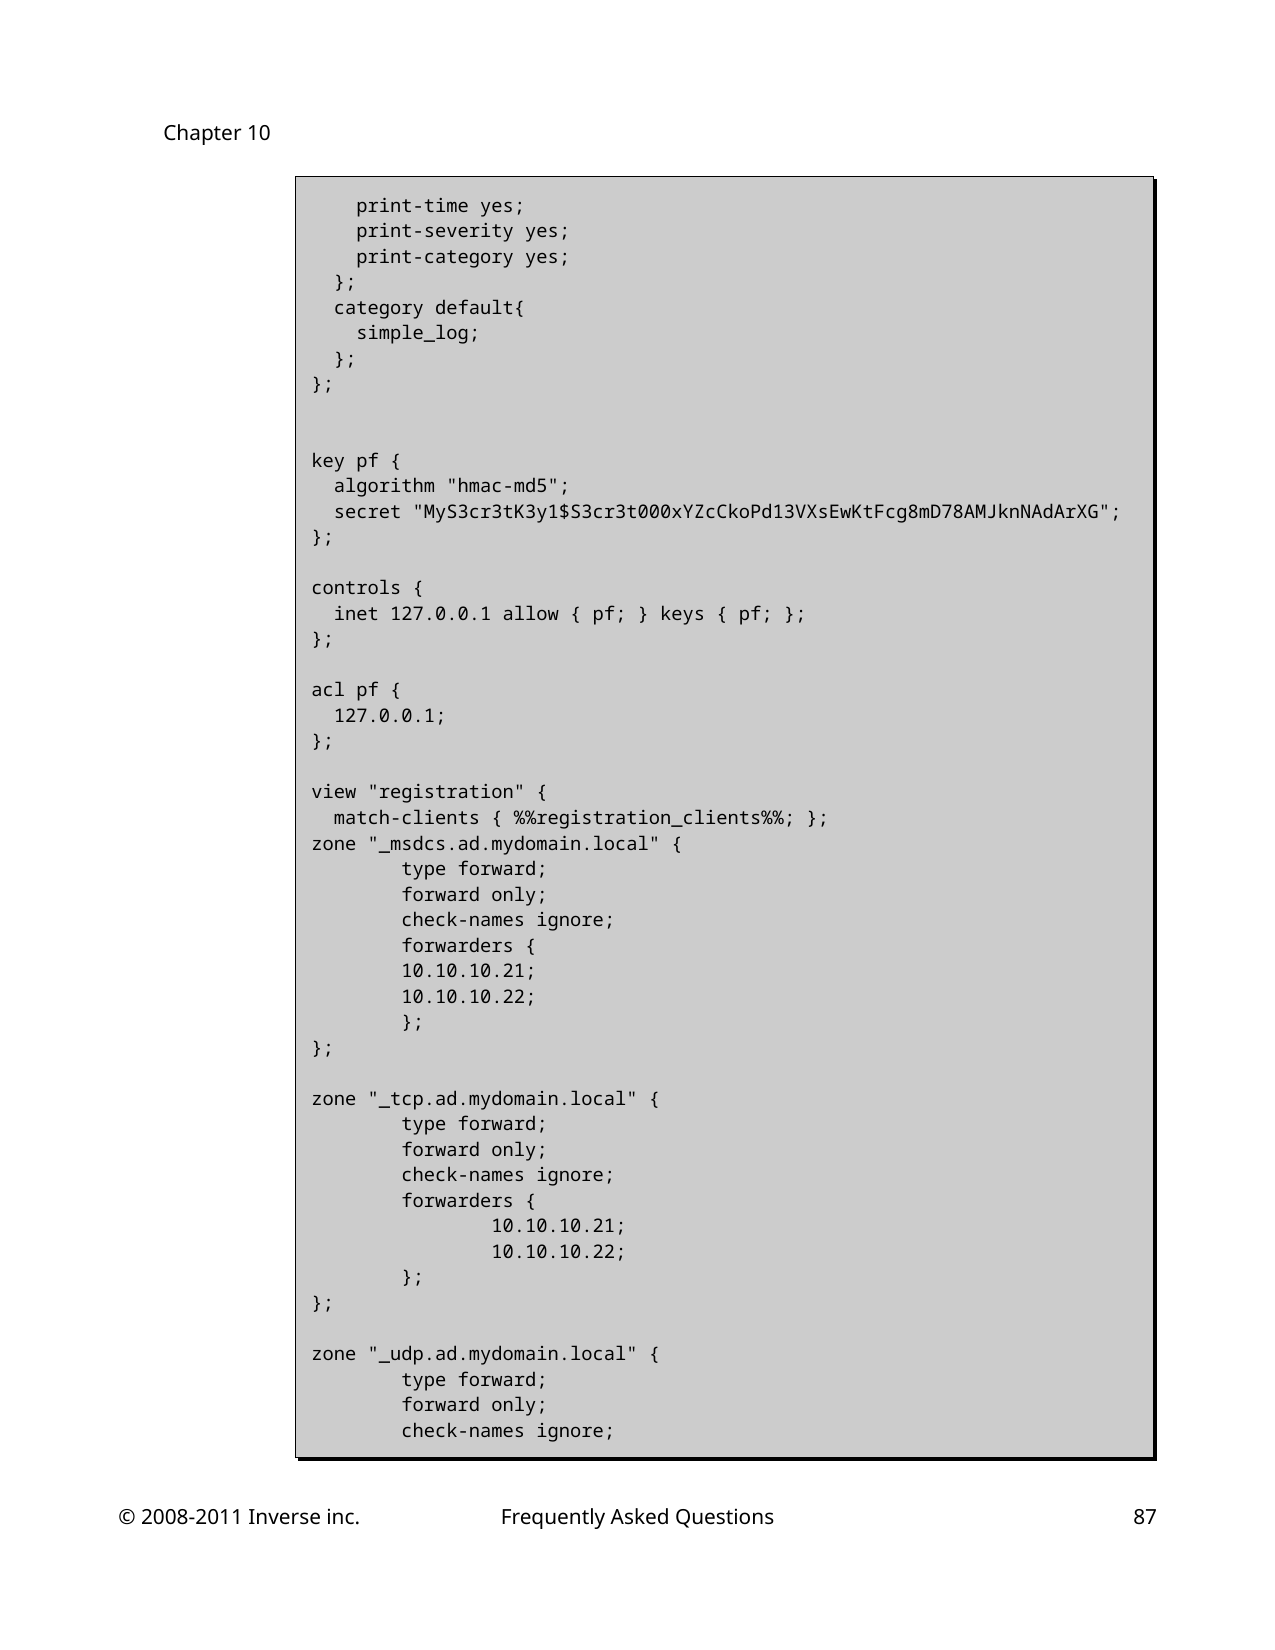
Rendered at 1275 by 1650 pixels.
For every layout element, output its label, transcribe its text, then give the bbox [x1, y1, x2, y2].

text print-time yes; print-severity yes; print-category yes; }; category default{ simple_log; }; }; key pf { algorithm "hmac-md5"; secret "MyS3cr3tK3y1$S3cr3t000xYZcCkoPd13VXsEwKtFcg8mD78AMJknNAdArXG"; }; controls { inet 127.0.0.1 allow { pf; } keys { pf; }; }; acl pf { 127.0.0.1; }; view "registration" { match-clients { %%registration_clients%%; }; zone "_msdcs.ad.mydomain.local" { type forward; forward only; check-names ignore; forwarders { 10.10.10.21; 10.10.10.22; }; }; zone "_tcp.ad.mydomain.local" { type forward; forward only; check-names ignore; forwarders { 10.10.10.21; 10.10.10.22; }; }; zone "_udp.ad.mydomain.local" { type forward; forward only; check-names ignore; [296, 177, 1153, 1457]
